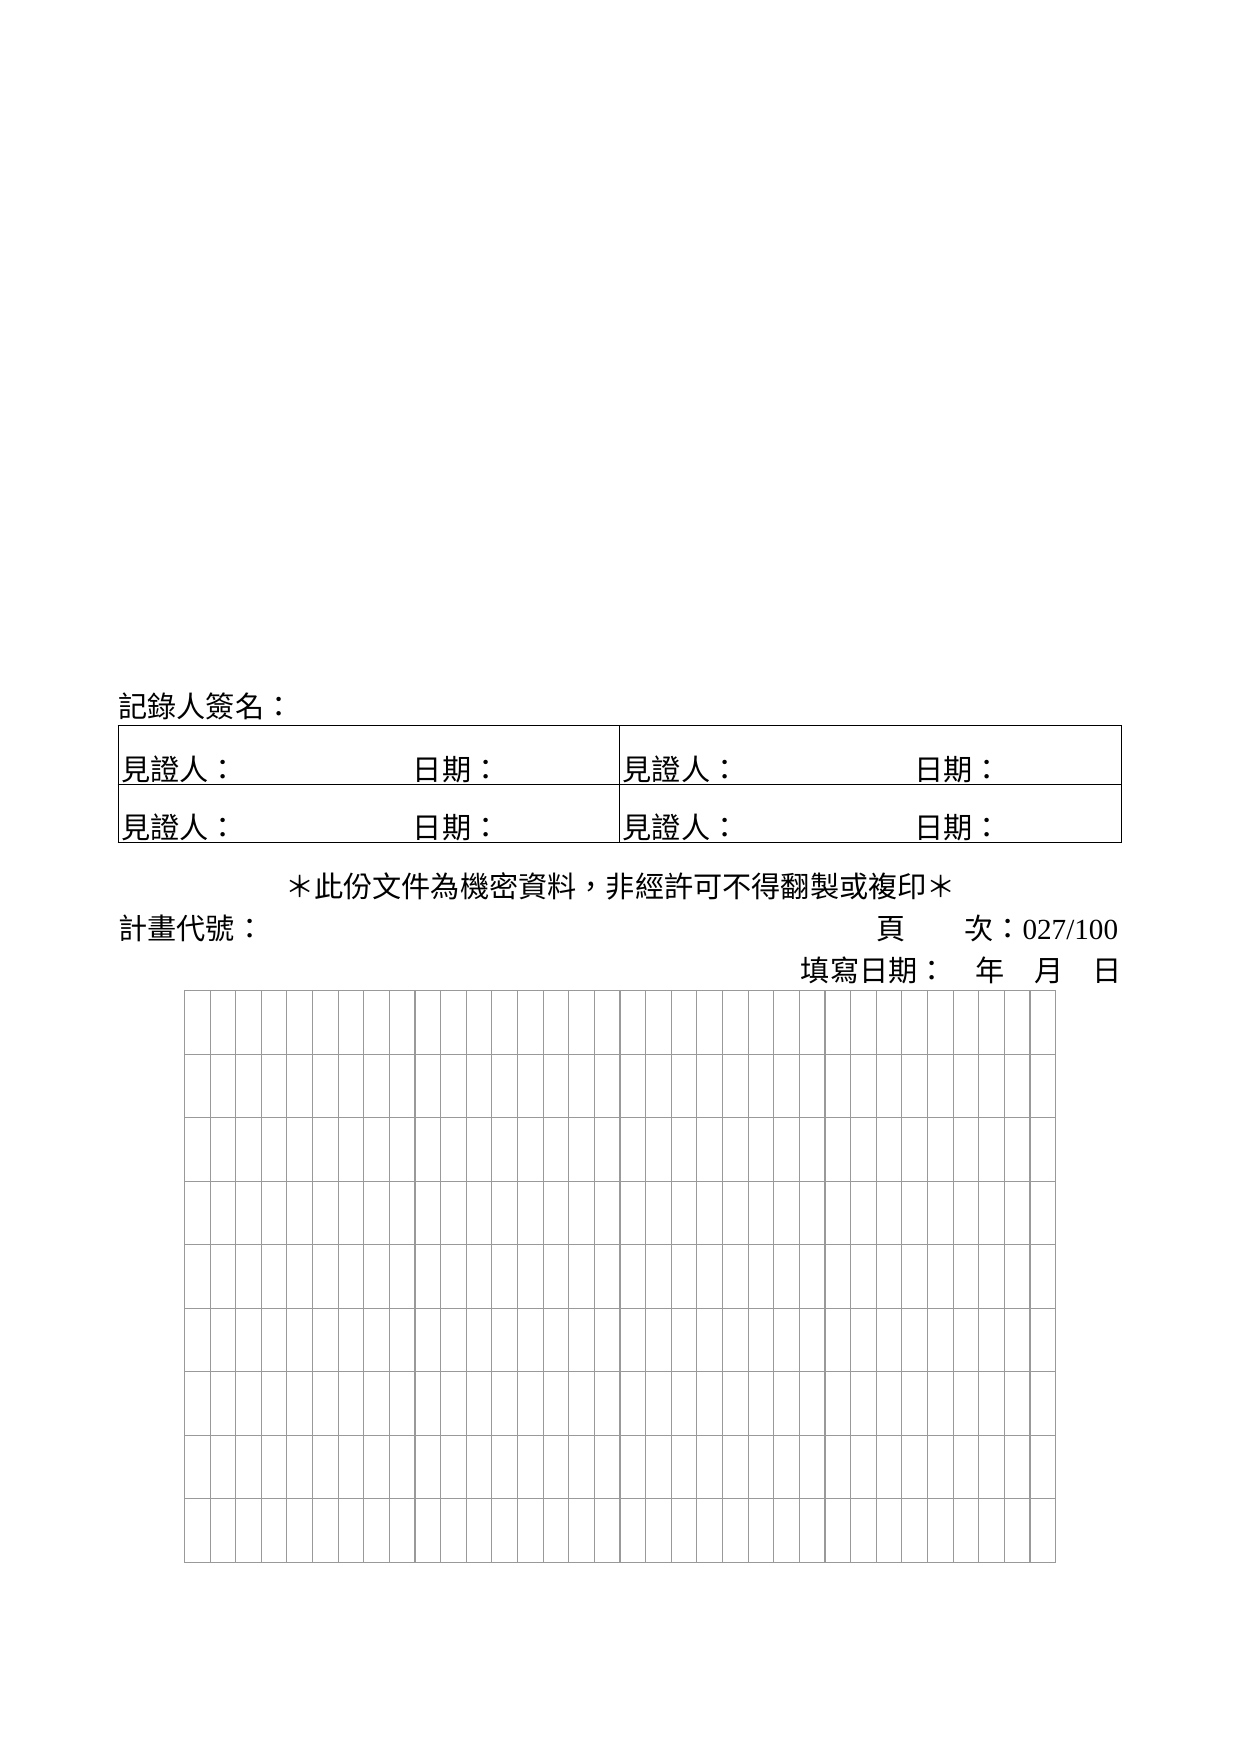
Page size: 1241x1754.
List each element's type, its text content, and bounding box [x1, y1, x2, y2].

table_header [1031, 991, 1055, 1053]
table_cell [569, 1436, 594, 1498]
table_cell [979, 1436, 1004, 1498]
table_header [826, 991, 850, 1053]
table_cell [185, 1055, 210, 1117]
table_cell [1031, 1245, 1055, 1308]
table_header [416, 991, 440, 1053]
table_cell [595, 1245, 619, 1308]
table_cell [877, 1372, 901, 1435]
table_cell [851, 1499, 876, 1562]
table_cell [467, 1245, 491, 1308]
table_cell [416, 1372, 440, 1435]
table_cell [339, 1436, 363, 1498]
table_cell [672, 1372, 696, 1435]
table_cell [1005, 1309, 1029, 1371]
table_cell [646, 1182, 671, 1244]
table_cell [979, 1309, 1004, 1371]
table_cell [954, 1309, 978, 1371]
table_header [697, 991, 722, 1053]
table_header [1005, 991, 1029, 1053]
table_cell [723, 1182, 748, 1244]
table_cell [954, 1182, 978, 1244]
table_cell [800, 1182, 824, 1244]
table_cell [339, 1372, 363, 1435]
table_cell [262, 1245, 286, 1308]
table_cell [1031, 1309, 1055, 1371]
table_cell [1005, 1372, 1029, 1435]
table_cell [236, 1182, 261, 1244]
table_cell [339, 1182, 363, 1244]
table_cell [236, 1245, 261, 1308]
table_cell [595, 1436, 619, 1498]
table_cell [467, 1182, 491, 1244]
table_cell [954, 1372, 978, 1435]
table_header [287, 991, 312, 1053]
text ＊此份文件為機密資料，非經許可不得翻製或複印＊ [118, 843, 1122, 905]
table_cell [1005, 1245, 1029, 1308]
table_cell [518, 1372, 543, 1435]
table_cell [646, 1055, 671, 1117]
table_header [851, 991, 876, 1053]
table_cell [211, 1245, 235, 1308]
table_cell [518, 1118, 543, 1181]
table_cell [441, 1245, 466, 1308]
table_cell [621, 1182, 645, 1244]
table_cell [774, 1309, 799, 1371]
table_cell [364, 1245, 389, 1308]
table_cell [800, 1436, 824, 1498]
table_cell [621, 1245, 645, 1308]
table_cell [569, 1182, 594, 1244]
table_header [313, 991, 338, 1053]
table_cell [928, 1436, 953, 1498]
table_cell [979, 1182, 1004, 1244]
table_cell [364, 1309, 389, 1371]
table_cell [313, 1309, 338, 1371]
table_cell [544, 1118, 568, 1181]
table_cell [646, 1436, 671, 1498]
table_header [339, 991, 363, 1053]
table_cell [800, 1055, 824, 1117]
table_cell [697, 1436, 722, 1498]
table_cell [800, 1309, 824, 1371]
table_cell [390, 1118, 414, 1181]
table_cell [902, 1309, 927, 1371]
table_cell [877, 1055, 901, 1117]
table_cell [928, 1372, 953, 1435]
table_cell [1005, 1118, 1029, 1181]
table_cell [467, 1372, 491, 1435]
table_cell [774, 1245, 799, 1308]
table_cell [595, 1118, 619, 1181]
table_header [954, 991, 978, 1053]
table_cell [851, 1245, 876, 1308]
table_cell [313, 1372, 338, 1435]
table_cell [364, 1055, 389, 1117]
table_cell [774, 1372, 799, 1435]
table_cell [313, 1182, 338, 1244]
table_cell [800, 1372, 824, 1435]
table_cell [467, 1055, 491, 1117]
table_cell [339, 1499, 363, 1562]
table_cell [928, 1309, 953, 1371]
table_cell [1031, 1436, 1055, 1498]
table_cell [287, 1372, 312, 1435]
table_header [390, 991, 414, 1053]
table_cell [518, 1436, 543, 1498]
table_cell [569, 1309, 594, 1371]
table_cell [544, 1499, 568, 1562]
table_header [902, 991, 927, 1053]
table_cell [672, 1182, 696, 1244]
table_cell [774, 1055, 799, 1117]
table_cell [800, 1499, 824, 1562]
table_cell [416, 1245, 440, 1308]
table_cell [672, 1245, 696, 1308]
table_cell [492, 1055, 517, 1117]
table_cell [467, 1436, 491, 1498]
table_cell [364, 1118, 389, 1181]
table_cell [364, 1182, 389, 1244]
table_cell [697, 1182, 722, 1244]
table_cell [339, 1118, 363, 1181]
table_cell [826, 1245, 850, 1308]
table_header [723, 991, 748, 1053]
table_cell [569, 1118, 594, 1181]
table_cell [672, 1436, 696, 1498]
table_cell [544, 1245, 568, 1308]
table_cell [979, 1055, 1004, 1117]
table_cell [723, 1436, 748, 1498]
table_cell [723, 1309, 748, 1371]
table_cell [185, 1436, 210, 1498]
table_cell [826, 1372, 850, 1435]
table_cell [262, 1182, 286, 1244]
table_cell [954, 1499, 978, 1562]
table_cell [518, 1055, 543, 1117]
table_header [544, 991, 568, 1053]
table_cell [928, 1499, 953, 1562]
table_cell [954, 1436, 978, 1498]
table_header [467, 991, 491, 1053]
table_cell 見證人： 日期： [620, 785, 1121, 842]
table_cell [441, 1118, 466, 1181]
table_cell [287, 1055, 312, 1117]
table_cell [851, 1182, 876, 1244]
table_header [569, 991, 594, 1053]
table_cell [954, 1245, 978, 1308]
table_cell [313, 1436, 338, 1498]
table_cell [390, 1436, 414, 1498]
table_cell [287, 1182, 312, 1244]
table_header [185, 991, 210, 1053]
table_cell [313, 1499, 338, 1562]
table_cell [569, 1245, 594, 1308]
table_cell [262, 1055, 286, 1117]
table_cell [544, 1309, 568, 1371]
table_cell [877, 1182, 901, 1244]
table_cell [1031, 1372, 1055, 1435]
table_cell [774, 1436, 799, 1498]
table_cell [749, 1245, 773, 1308]
table_cell [1005, 1182, 1029, 1244]
table_cell [800, 1245, 824, 1308]
table_cell [339, 1055, 363, 1117]
table_cell [851, 1118, 876, 1181]
table_cell [826, 1499, 850, 1562]
table_cell [441, 1436, 466, 1498]
table_cell [518, 1182, 543, 1244]
table_cell [544, 1436, 568, 1498]
table_cell [492, 1182, 517, 1244]
table_cell [390, 1309, 414, 1371]
table_cell [544, 1182, 568, 1244]
table_cell [851, 1309, 876, 1371]
table_cell [441, 1372, 466, 1435]
table_cell [518, 1309, 543, 1371]
table_cell [441, 1055, 466, 1117]
table_cell [364, 1499, 389, 1562]
table_cell [262, 1499, 286, 1562]
table_cell [979, 1499, 1004, 1562]
table_cell [416, 1436, 440, 1498]
table_header [441, 991, 466, 1053]
table_cell [287, 1436, 312, 1498]
table_header [979, 991, 1004, 1053]
table_cell [416, 1055, 440, 1117]
table_cell [416, 1309, 440, 1371]
table_header [749, 991, 773, 1053]
table_cell [928, 1055, 953, 1117]
table_cell [928, 1245, 953, 1308]
table_cell 見證人： 日期： [119, 785, 619, 842]
table_cell [185, 1118, 210, 1181]
table_cell [621, 1309, 645, 1371]
table_cell [826, 1055, 850, 1117]
table_cell [826, 1309, 850, 1371]
table_cell [236, 1055, 261, 1117]
table_cell [595, 1309, 619, 1371]
table_cell [236, 1309, 261, 1371]
table_cell [928, 1118, 953, 1181]
table_cell [492, 1436, 517, 1498]
table_cell [749, 1118, 773, 1181]
table_header [928, 991, 953, 1053]
table_cell [774, 1182, 799, 1244]
table_header [518, 991, 543, 1053]
table_cell [877, 1118, 901, 1181]
table_cell [1031, 1055, 1055, 1117]
table_cell [774, 1118, 799, 1181]
table_header 見證人： 日期： [119, 726, 619, 783]
table_header [672, 991, 696, 1053]
table_cell [723, 1118, 748, 1181]
table_cell [236, 1436, 261, 1498]
table_header [595, 991, 619, 1053]
table_cell [569, 1499, 594, 1562]
table_cell [902, 1245, 927, 1308]
table_cell [672, 1055, 696, 1117]
table_cell [1005, 1436, 1029, 1498]
table_cell [1031, 1499, 1055, 1562]
table_cell [262, 1309, 286, 1371]
table_cell [416, 1118, 440, 1181]
table_cell [185, 1245, 210, 1308]
table_header [877, 991, 901, 1053]
table_cell [287, 1118, 312, 1181]
table_cell [492, 1499, 517, 1562]
table_cell [749, 1182, 773, 1244]
table_cell [1005, 1499, 1029, 1562]
table_cell [877, 1436, 901, 1498]
table_cell [390, 1245, 414, 1308]
table_cell [621, 1055, 645, 1117]
table_cell [287, 1499, 312, 1562]
table_cell [697, 1055, 722, 1117]
table_cell [723, 1499, 748, 1562]
table_cell [467, 1309, 491, 1371]
table_cell [236, 1118, 261, 1181]
table_cell [211, 1436, 235, 1498]
table_cell [1005, 1055, 1029, 1117]
table_cell [287, 1309, 312, 1371]
table_cell [749, 1309, 773, 1371]
table_cell [902, 1182, 927, 1244]
table_cell [313, 1245, 338, 1308]
table_cell [749, 1436, 773, 1498]
table_cell [800, 1118, 824, 1181]
table_cell [697, 1245, 722, 1308]
table_cell [569, 1055, 594, 1117]
text 填寫日期： 年 月 日 [118, 948, 1122, 990]
table_cell [1031, 1118, 1055, 1181]
table_cell [569, 1372, 594, 1435]
table_cell [646, 1309, 671, 1371]
table_cell [646, 1118, 671, 1181]
table_cell [595, 1372, 619, 1435]
table_cell [416, 1499, 440, 1562]
table_cell [851, 1055, 876, 1117]
table_cell [467, 1118, 491, 1181]
table_cell [646, 1245, 671, 1308]
table_cell [954, 1055, 978, 1117]
table_cell [544, 1055, 568, 1117]
table_cell [672, 1499, 696, 1562]
table_cell [877, 1245, 901, 1308]
table_cell [774, 1499, 799, 1562]
table_cell [749, 1372, 773, 1435]
table_cell [826, 1182, 850, 1244]
table_cell [595, 1055, 619, 1117]
table_cell [979, 1118, 1004, 1181]
table_cell [979, 1372, 1004, 1435]
table_cell [313, 1055, 338, 1117]
table_cell [877, 1499, 901, 1562]
text 記錄人簽名： [118, 663, 1122, 725]
table_cell [211, 1055, 235, 1117]
table_cell [185, 1499, 210, 1562]
text 計畫代號： 頁 次：027/100 [118, 905, 1122, 948]
table_cell [211, 1499, 235, 1562]
table_header 見證人： 日期： [620, 726, 1121, 783]
table_cell [672, 1309, 696, 1371]
table_cell [518, 1499, 543, 1562]
table_cell [211, 1372, 235, 1435]
table_cell [595, 1182, 619, 1244]
table_cell [902, 1372, 927, 1435]
table_header [774, 991, 799, 1053]
table_cell [441, 1182, 466, 1244]
table_cell [364, 1372, 389, 1435]
table_header [800, 991, 824, 1053]
table_cell [672, 1118, 696, 1181]
table_cell [441, 1499, 466, 1562]
table_cell [262, 1372, 286, 1435]
table_cell [851, 1372, 876, 1435]
table_header [211, 991, 235, 1053]
table_cell [621, 1436, 645, 1498]
table_header [646, 991, 671, 1053]
table_cell [518, 1245, 543, 1308]
table_cell [236, 1372, 261, 1435]
table_cell [928, 1182, 953, 1244]
table_cell [621, 1372, 645, 1435]
table_cell [877, 1309, 901, 1371]
table_header [236, 991, 261, 1053]
table_cell [1031, 1182, 1055, 1244]
table_cell [749, 1499, 773, 1562]
table_cell [211, 1309, 235, 1371]
table_cell [364, 1436, 389, 1498]
table_cell [492, 1309, 517, 1371]
table_cell [851, 1436, 876, 1498]
table_cell [185, 1309, 210, 1371]
table_cell [313, 1118, 338, 1181]
table_cell [262, 1118, 286, 1181]
table_cell [211, 1182, 235, 1244]
table_cell [902, 1499, 927, 1562]
table_cell [723, 1372, 748, 1435]
table_cell [185, 1182, 210, 1244]
table_cell [390, 1182, 414, 1244]
table_cell [416, 1182, 440, 1244]
table_cell [262, 1436, 286, 1498]
table_cell [646, 1499, 671, 1562]
table_cell [826, 1118, 850, 1181]
table_header [262, 991, 286, 1053]
table_header [492, 991, 517, 1053]
table_cell [390, 1499, 414, 1562]
table_cell [339, 1245, 363, 1308]
table_cell [902, 1436, 927, 1498]
table_cell [646, 1372, 671, 1435]
table_cell [211, 1118, 235, 1181]
table_cell [954, 1118, 978, 1181]
table_cell [544, 1372, 568, 1435]
table_cell [826, 1436, 850, 1498]
table_cell [621, 1118, 645, 1181]
table_cell [697, 1118, 722, 1181]
table_cell [979, 1245, 1004, 1308]
table_cell [339, 1309, 363, 1371]
table_cell [236, 1499, 261, 1562]
table_cell [697, 1499, 722, 1562]
table_cell [390, 1055, 414, 1117]
table_cell [749, 1055, 773, 1117]
table_cell [287, 1245, 312, 1308]
table_cell [492, 1118, 517, 1181]
table_cell [467, 1499, 491, 1562]
table_cell [697, 1372, 722, 1435]
table_cell [723, 1245, 748, 1308]
table_cell [621, 1499, 645, 1562]
table_cell [492, 1372, 517, 1435]
table_cell [390, 1372, 414, 1435]
table_cell [185, 1372, 210, 1435]
table_cell [697, 1309, 722, 1371]
table_header [364, 991, 389, 1053]
table_cell [902, 1055, 927, 1117]
table_header [621, 991, 645, 1053]
table_cell [723, 1055, 748, 1117]
table_cell [492, 1245, 517, 1308]
table_cell [441, 1309, 466, 1371]
table_cell [595, 1499, 619, 1562]
table_cell [902, 1118, 927, 1181]
